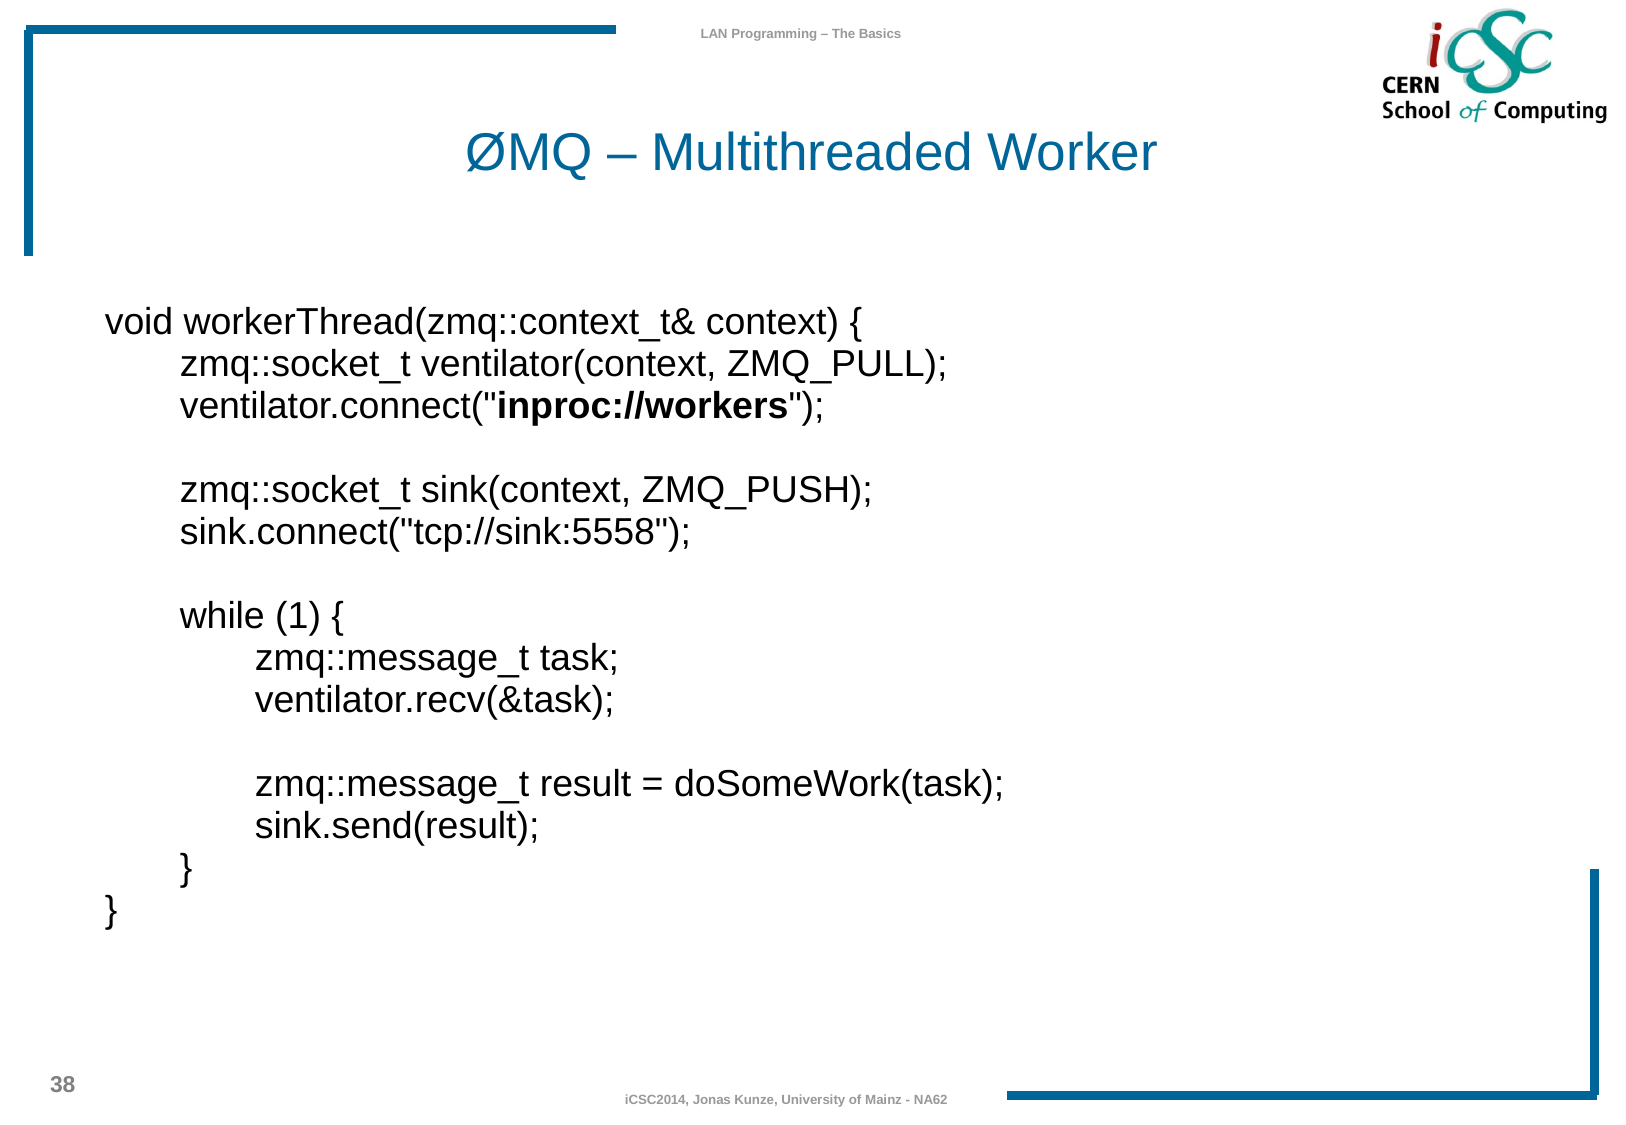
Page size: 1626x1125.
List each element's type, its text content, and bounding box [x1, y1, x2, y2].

picture [1381, 8, 1608, 125]
title ØMQ – Multithreaded Worker [81, 44, 1544, 233]
text_box void workerThread(zmq::context_t& context) { zmq::socket_t ventilator(context, ZMQ_PULL); ventilator.connect("inproc://workers"); zmq::socket_t sink(context, ZMQ_PUSH); sink.connect("tcp://sink:5558"); while (1) { zmq::message_t task; ventilator.recv(&task); zmq::message_t result = doSomeWork(task); sink.send(result); } } [90, 292, 1531, 1007]
